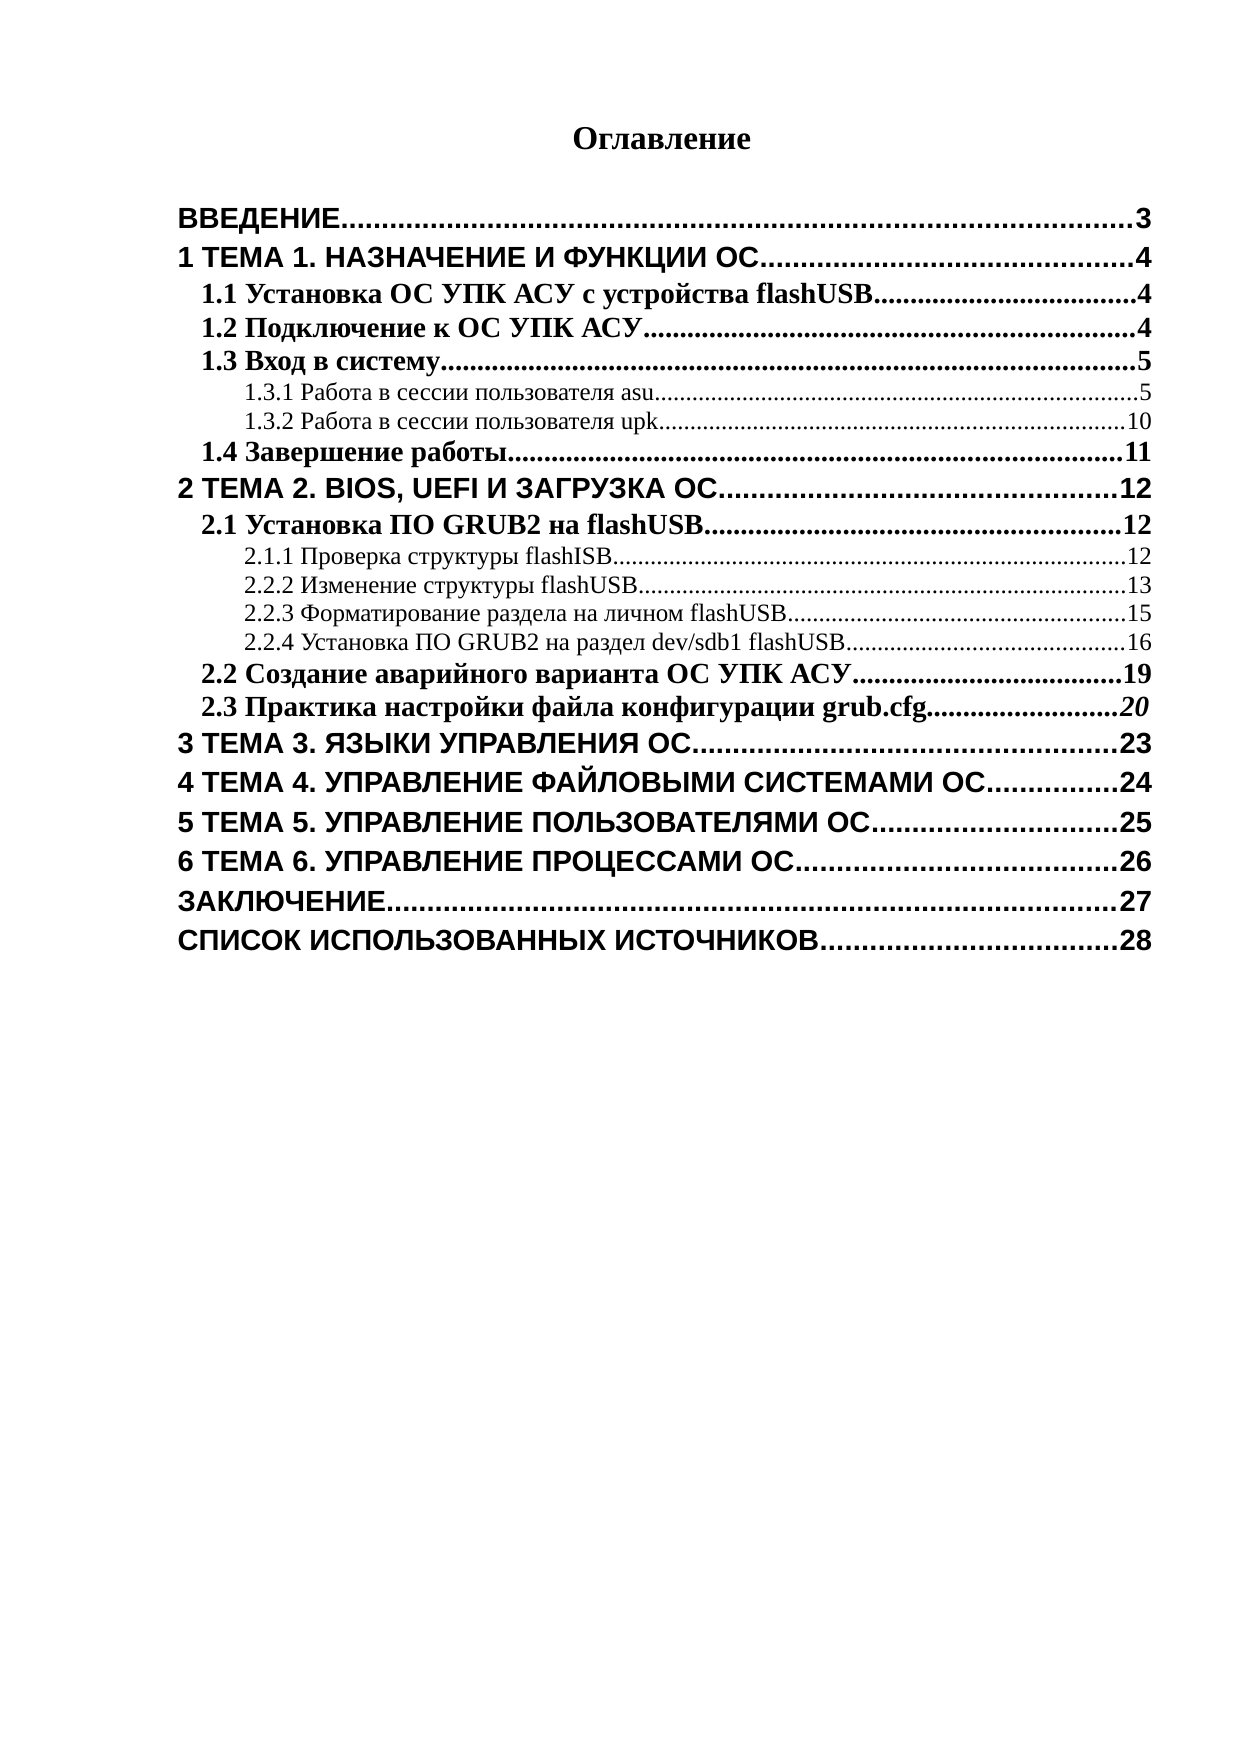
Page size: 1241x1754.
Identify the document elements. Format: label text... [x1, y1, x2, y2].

text 2.1.1 Проверка структуры flashISB 12 [244, 541, 1152, 570]
text 1 ТЕМА 1. НАЗНАЧЕНИЕ И ФУНКЦИИ ОС 4 [177, 240, 1152, 273]
text 2.2.2 Изменение структуры flashUSB 13 [244, 570, 1152, 598]
text 1.1 Установка ОС УПК АСУ с устройства flashUSB 4 [201, 276, 1152, 310]
text 5 ТЕМА 5. УПРАВЛЕНИЕ ПОЛЬЗОВАТЕЛЯМИ ОС 25 [177, 805, 1152, 838]
text 2.2.4 Установка ПО GRUB2 на раздел dev/sdb1 flashUSB 16 [244, 627, 1152, 656]
text 1.3 Вход в систему 5 [201, 343, 1152, 377]
text СПИСОК ИСПОЛЬЗОВАННЫХ ИСТОЧНИКОВ 28 [177, 923, 1152, 956]
text 4 ТЕМА 4. УПРАВЛЕНИЕ ФАЙЛОВЫМИ СИСТЕМАМИ ОС 24 [177, 765, 1152, 799]
text 2.1 Установка ПО GRUB2 на flashUSB 12 [201, 507, 1152, 541]
text 3 ТЕМА 3. ЯЗЫКИ УПРАВЛЕНИЯ ОС 23 [177, 726, 1152, 759]
text 2.2.3 Форматирование раздела на личном flashUSB 15 [244, 598, 1152, 627]
text 1.3.2 Работа в сессии пользователя upk 10 [244, 406, 1152, 434]
subtitle Оглавление [177, 118, 1146, 156]
text 2.3 Практика настройки файла конфигурации grub.cfg 20 [201, 689, 1152, 723]
text 2 ТЕМА 2. BIOS, UEFI И ЗАГРУЗКА ОС 12 [177, 471, 1152, 504]
text 6 ТЕМА 6. УПРАВЛЕНИЕ ПРОЦЕССАМИ ОС 26 [177, 844, 1152, 878]
text ВВЕДЕНИЕ 3 [177, 201, 1152, 234]
text 1.2 Подключение к ОС УПК АСУ 4 [201, 310, 1152, 343]
text 2.2 Создание аварийного варианта ОС УПК АСУ 19 [201, 656, 1152, 689]
text 1.4 Завершение работы 11 [201, 434, 1152, 468]
text 1.3.1 Работа в сессии пользователя asu 5 [244, 377, 1152, 406]
text ЗАКЛЮЧЕНИЕ 27 [177, 883, 1152, 917]
